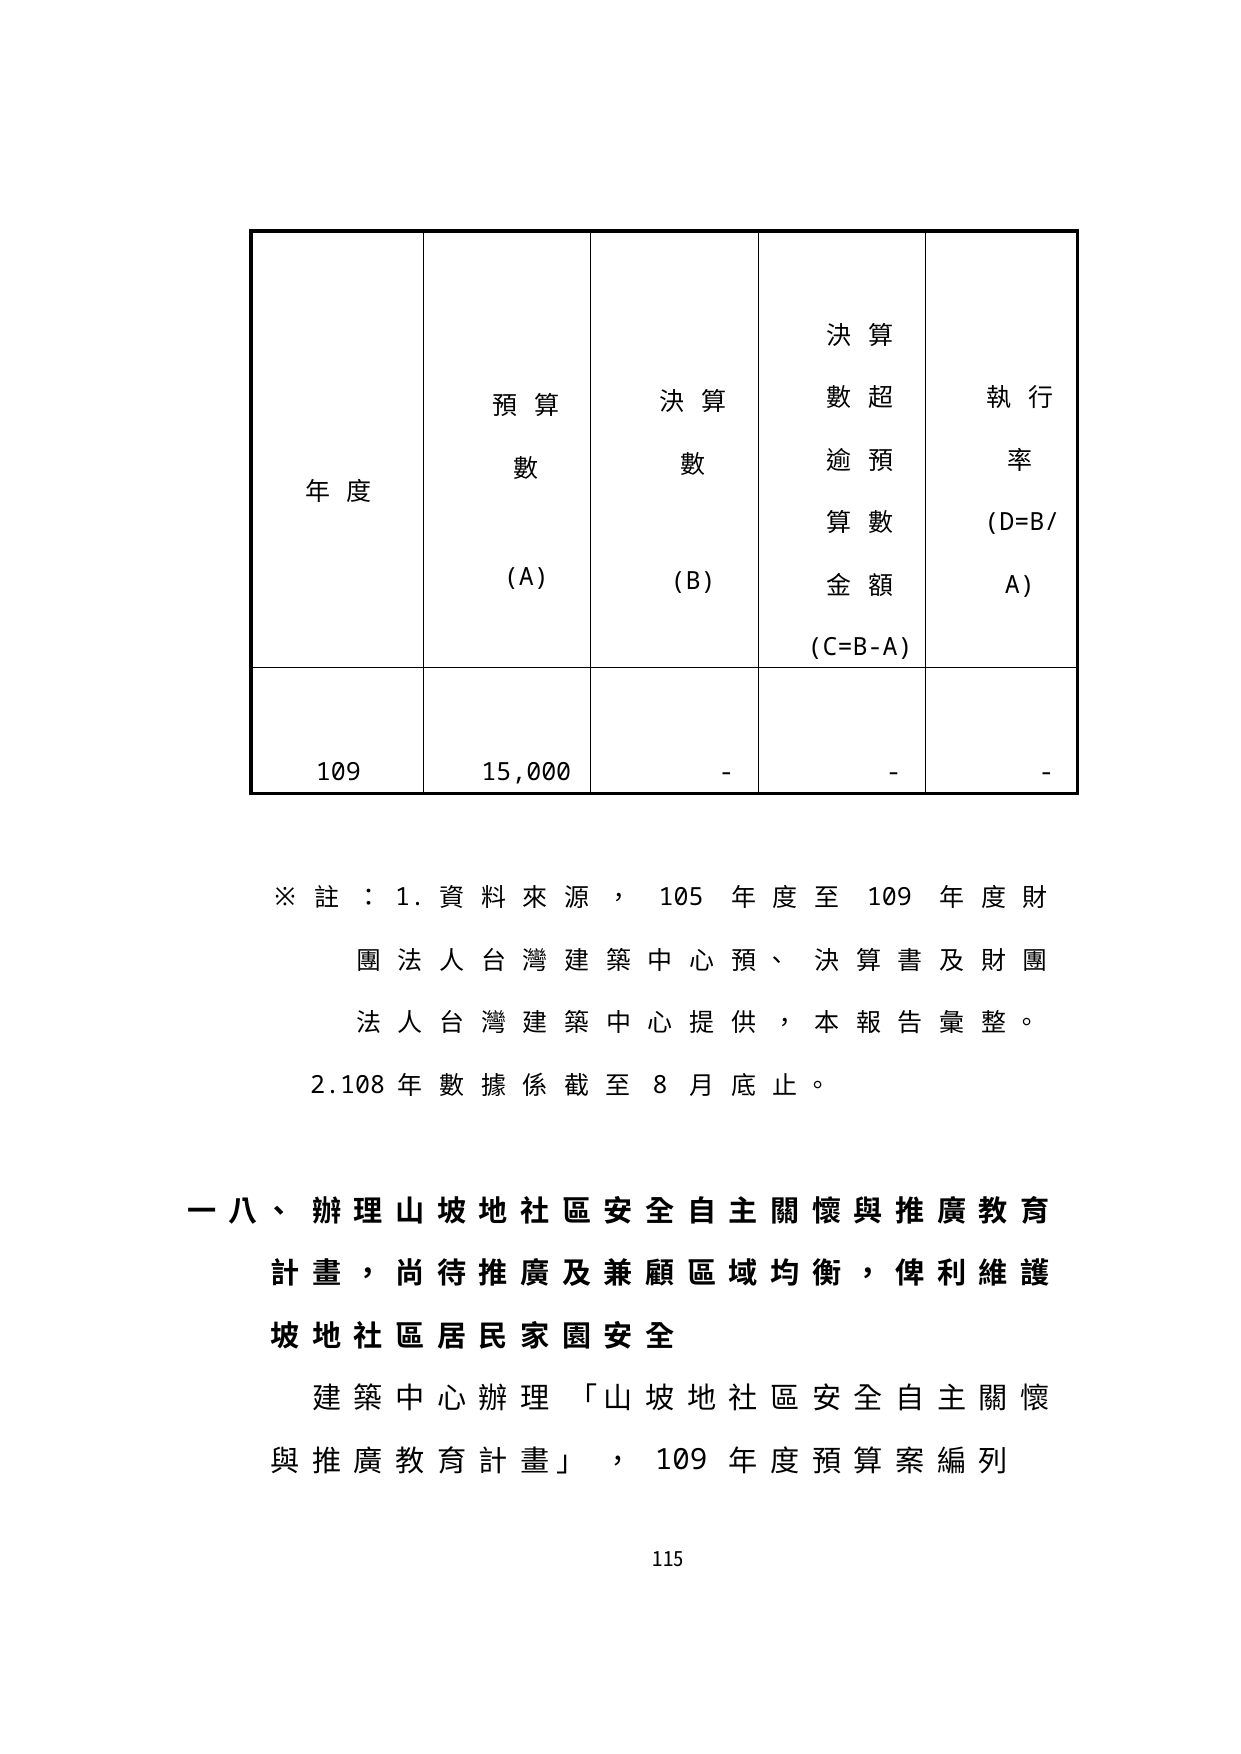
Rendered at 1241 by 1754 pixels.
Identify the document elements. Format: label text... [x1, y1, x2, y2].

table_cell - [926, 668, 1076, 792]
table_header 年度 [253, 233, 423, 667]
table_header 決算數超逾預算數金額 (C=B-A) [759, 233, 925, 667]
table_cell 15,000 [424, 668, 590, 792]
table_cell - [759, 668, 925, 792]
text 2.108年數據係截至8月底止。 [195, 1042, 1056, 1104]
text 建築中心辦理「山坡地社區安全自主關懷與推廣教育計畫」，109年度預算案編列 [240, 1354, 1056, 1479]
text 一八、辦理山坡地社區安全自主關懷與推廣教育計畫，尚待推廣及兼顧區域均衡，俾利維護坡地社區居民家園安全 [181, 1167, 1056, 1354]
table_header 預算數 (A) [424, 233, 590, 667]
table_cell 109 [253, 668, 423, 792]
table_header 決算數 (B) [591, 233, 758, 667]
text ※註：1.資料來源，105年度至109年度財團法人台灣建築中心預、決算書及財團法人台灣建築中心提供，本報告彙整。 [233, 854, 1056, 1042]
table_cell - [591, 668, 758, 792]
table_header 執行率 (D=B/A) [926, 233, 1076, 667]
